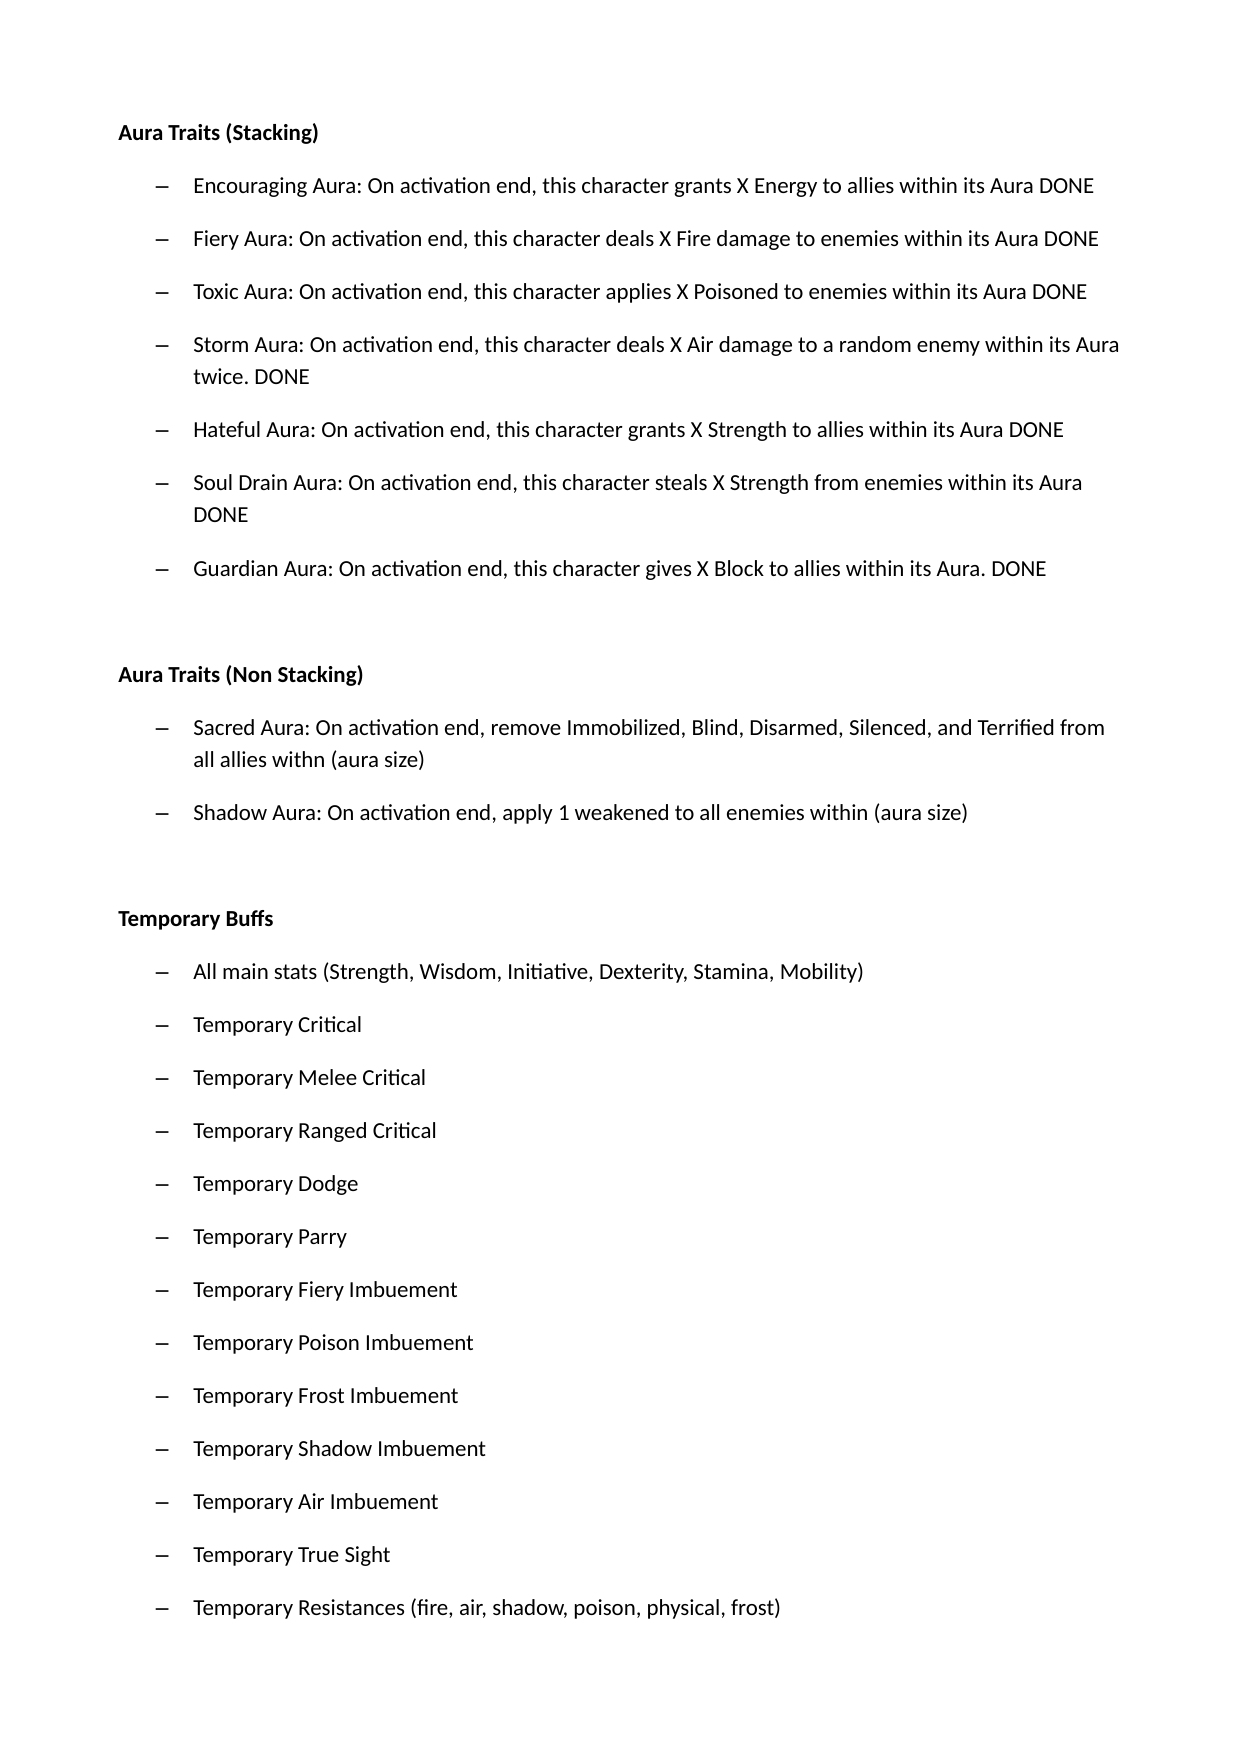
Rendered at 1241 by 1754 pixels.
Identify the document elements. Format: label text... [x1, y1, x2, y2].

list Shadow Aura: On activation end, apply 1 weakened to all enemies within (aura size) [156, 798, 1122, 826]
list Encouraging Aura: On activation end, this character grants X Energy to allies within its Aura DONE [156, 171, 1122, 199]
list Hateful Aura: On activation end, this character grants X Strength to allies within its Aura DONE [156, 415, 1122, 443]
list Soul Drain Aura: On activation end, this character steals X Strength from enemies within its Aura DONE [156, 468, 1122, 529]
list Storm Aura: On activation end, this character deals X Air damage to a random enemy within its Aura twice. DONE [156, 330, 1122, 390]
list Fiery Aura: On activation end, this character deals X Fire damage to enemies within its Aura DONE [156, 224, 1122, 252]
list Guardian Aura: On activation end, this character gives X Block to allies within its Aura. DONE [156, 554, 1122, 582]
text Aura Traits (Non Stacking) [118, 660, 1122, 688]
list Temporary Critical [156, 1010, 1122, 1038]
list All main stats (Strength, Wisdom, Initiative, Dexterity, Stamina, Mobility) [156, 957, 1122, 985]
list Temporary Fiery Imbuement [156, 1275, 1122, 1303]
list Temporary Ranged Critical [156, 1116, 1122, 1144]
list Temporary Air Imbuement [156, 1487, 1122, 1515]
list Temporary Melee Critical [156, 1063, 1122, 1091]
list Toxic Aura: On activation end, this character applies X Poisoned to enemies within its Aura DONE [156, 277, 1122, 305]
list Temporary Shadow Imbuement [156, 1434, 1122, 1462]
text Temporary Buffs [118, 904, 1122, 932]
list Temporary Frost Imbuement [156, 1381, 1122, 1409]
list Sacred Aura: On activation end, remove Immobilized, Blind, Disarmed, Silenced, and Terrified from all allies withn (aura size) [156, 713, 1122, 773]
list Temporary Dodge [156, 1169, 1122, 1197]
list Temporary Parry [156, 1222, 1122, 1250]
text Aura Traits (Stacking) [118, 118, 1122, 146]
list Temporary Poison Imbuement [156, 1328, 1122, 1356]
list Temporary True Sight [156, 1540, 1122, 1568]
list Temporary Resistances (fire, air, shadow, poison, physical, frost) [156, 1593, 1122, 1621]
